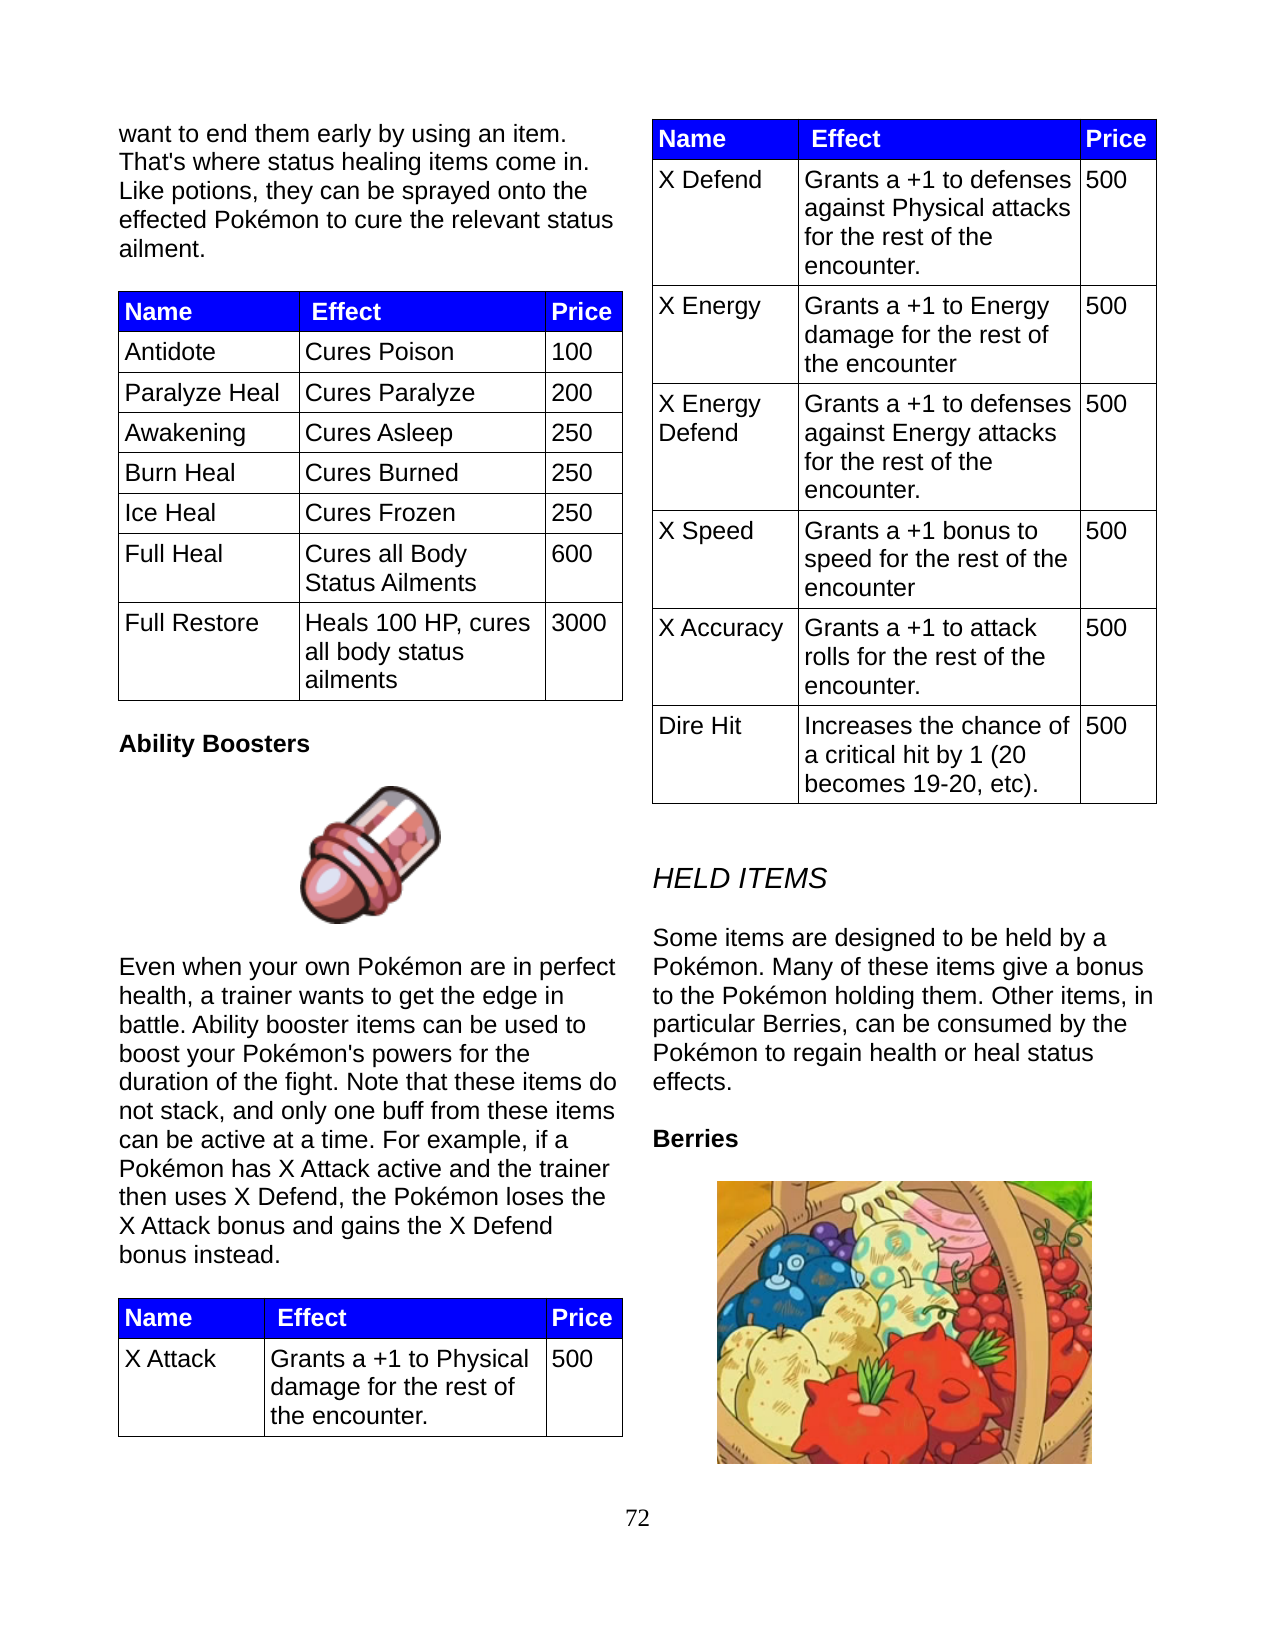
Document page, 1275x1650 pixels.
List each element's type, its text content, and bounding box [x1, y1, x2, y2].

text Even when your own Pokémon are in perfect health, a trainer wants to get the edge in battle. Ability booster items can be used to boost your Pokémon's powers for the duration of the fight. Note that these items do not stack, and only one buff from these items can be active at a time. For example, if a Pokémon has X Attack active and the trainer then uses X Defend, the Pokémon loses the X Attack bonus and gains the X Defend bonus instead. [118, 952, 622, 1269]
table_header Effect [265, 1299, 546, 1338]
text Berries [652, 1124, 1156, 1153]
table_cell 200 [546, 373, 622, 412]
table_header Price [546, 292, 622, 331]
table_cell Ice Heal [119, 494, 299, 533]
table_cell X Defend [653, 160, 798, 285]
text want to end them early by using an item. That's where status healing items come in. Like potions, they can be sprayed onto the effected Pokémon to cure the relevant status ailment. [118, 118, 622, 262]
table_cell X Speed [653, 511, 798, 608]
table_cell Grants a +1 to Energy damage for the rest of the encounter [799, 286, 1080, 383]
table_cell Grants a +1 to defenses against Physical attacks for the rest of the encounter. [799, 160, 1080, 285]
table_cell Full Restore [119, 603, 299, 700]
table_cell 500 [1081, 384, 1156, 510]
table_cell 500 [1081, 286, 1156, 383]
picture [300, 786, 441, 924]
table_cell Grants a +1 to attack rolls for the rest of the encounter. [799, 609, 1080, 705]
table_cell 3000 [546, 603, 622, 700]
table_cell Awakening [119, 413, 299, 452]
table_cell 500 [1081, 160, 1156, 285]
table_cell Dire Hit [653, 706, 798, 803]
table_cell Grants a +1 to Physical damage for the rest of the encounter. [265, 1339, 546, 1436]
table_cell Grants a +1 bonus to speed for the rest of the encounter [799, 511, 1080, 608]
text Some items are designed to be held by a Pokémon. Many of these items give a bonus to the Pokémon holding them. Other items, in particular Berries, can be consumed by the Pokémon to regain health or heal status effects. [652, 923, 1156, 1096]
table_header Effect [300, 292, 545, 331]
table_header Price [547, 1299, 622, 1338]
table_cell Burn Heal [119, 453, 299, 493]
table_cell Cures Asleep [300, 413, 545, 452]
table_cell X Accuracy [653, 609, 798, 705]
table_header Name [119, 292, 299, 331]
table_cell X Energy Defend [653, 384, 798, 510]
table_cell Paralyze Heal [119, 373, 299, 412]
table_cell 500 [1081, 511, 1156, 608]
table_cell Cures Poison [300, 332, 545, 372]
table_cell 100 [546, 332, 622, 372]
table_header Name [119, 1299, 264, 1338]
table_cell 250 [546, 413, 622, 452]
table_cell 500 [547, 1339, 622, 1436]
table_header Effect [799, 120, 1080, 159]
table_cell 250 [546, 453, 622, 493]
table_cell 600 [546, 534, 622, 602]
table_cell Cures Paralyze [300, 373, 545, 412]
table_header Price [1081, 120, 1156, 159]
table_cell Antidote [119, 332, 299, 372]
table_cell 500 [1081, 609, 1156, 705]
table_cell X Attack [119, 1339, 264, 1436]
table_cell Cures Burned [300, 453, 545, 493]
table_cell Full Heal [119, 534, 299, 602]
table_cell X Energy [653, 286, 798, 383]
table_cell Heals 100 HP, cures all body status ailments [300, 603, 545, 700]
picture [717, 1181, 1092, 1464]
table_cell Grants a +1 to defenses against Energy attacks for the rest of the encounter. [799, 384, 1080, 510]
table_header Name [653, 120, 798, 159]
table_cell 500 [1081, 706, 1156, 803]
table_cell Cures all Body Status Ailments [300, 534, 545, 602]
table_cell 250 [546, 494, 622, 533]
table_cell Increases the chance of a critical hit by 1 (20 becomes 19-20, etc). [799, 706, 1080, 803]
text Ability Boosters [118, 729, 622, 757]
table_cell Cures Frozen [300, 494, 545, 533]
subtitle HELD ITEMS [652, 861, 1156, 894]
